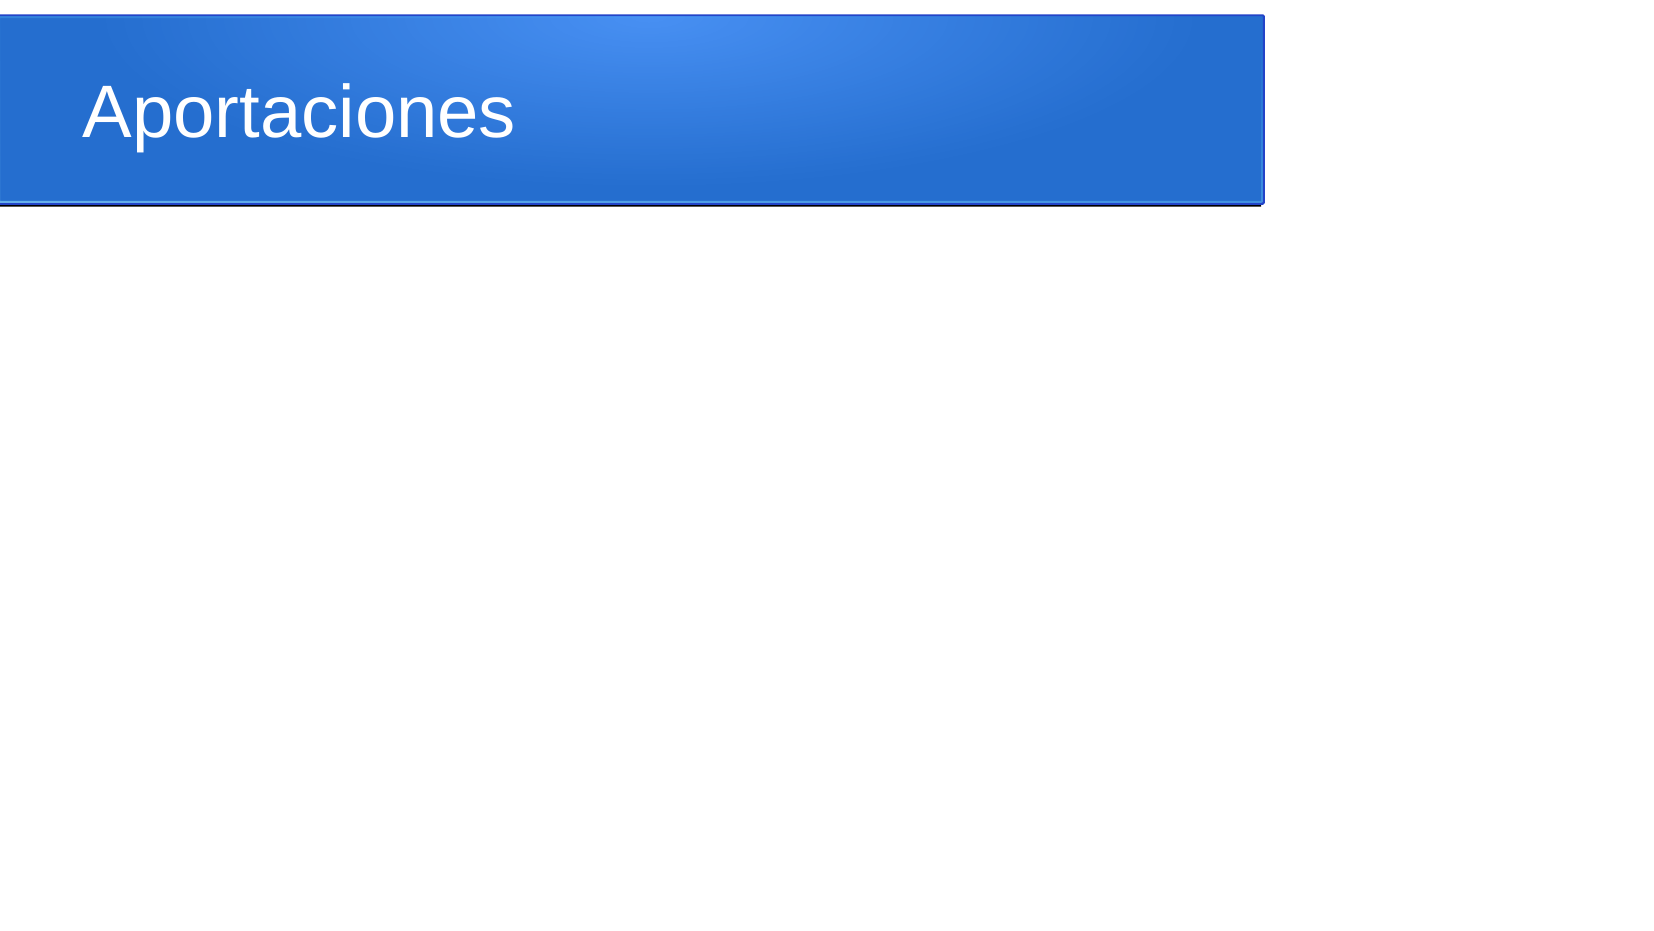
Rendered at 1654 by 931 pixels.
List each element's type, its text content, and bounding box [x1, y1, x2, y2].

title Aportaciones [82, 35, 1235, 189]
